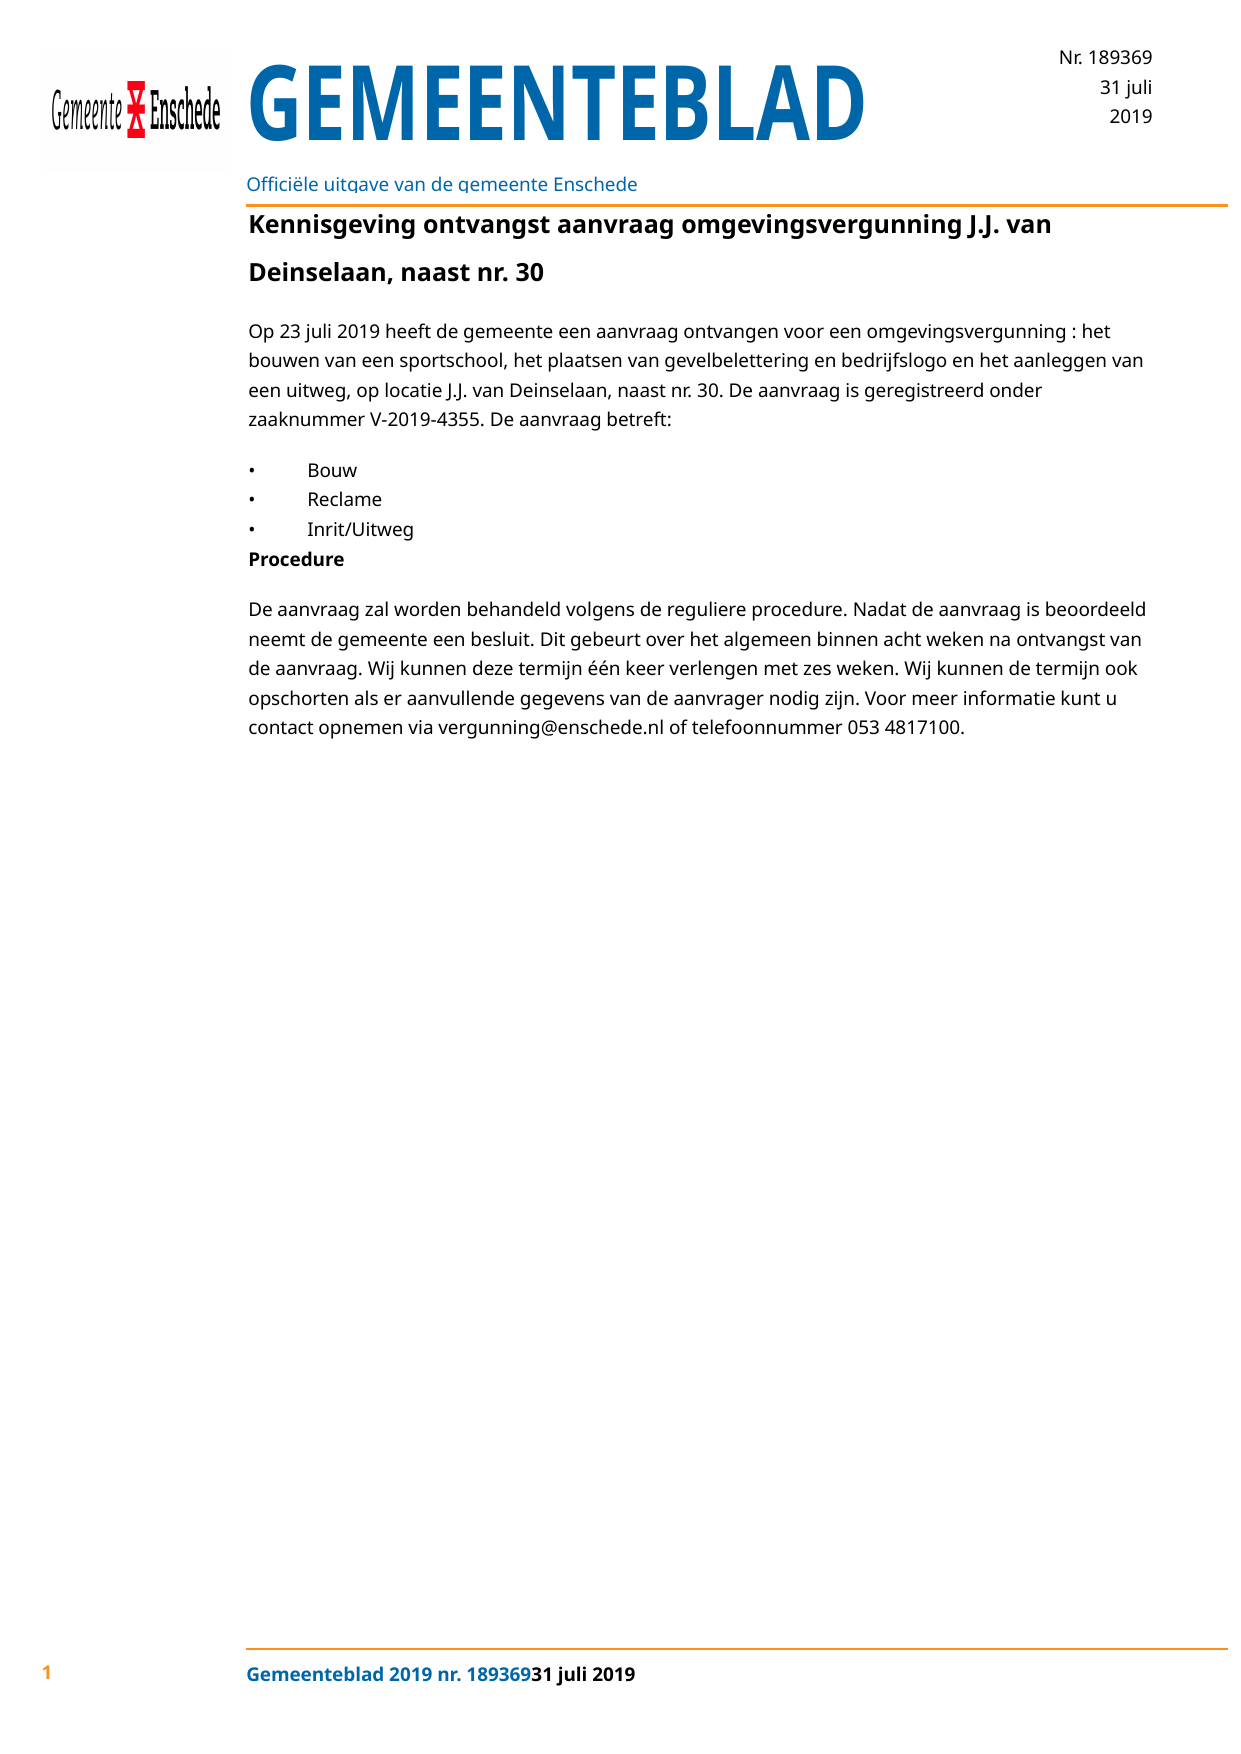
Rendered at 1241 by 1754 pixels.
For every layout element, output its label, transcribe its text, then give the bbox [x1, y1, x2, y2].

list Inrit/Uitweg [248, 516, 1152, 542]
text De aanvraag zal worden behandeld volgens de reguliere procedure. Nadat de aanvraag is beoordeeld neemt de gemeente een besluit. Dit gebeurt over het algemeen binnen acht weken na ontvangst van de aanvraag. Wij kunnen deze termijn één keer verlengen met zes weken. Wij kunnen de termijn ook opschorten als er aanvullende gegevens van de aanvrager nodig zijn. Voor meer informatie kunt u contact opnemen via vergunning@enschede.nl of telefoonnummer 053 4817100. [248, 596, 1152, 740]
text Procedure [248, 546, 1152, 572]
picture [41, 47, 231, 172]
text Op 23 juli 2019 heeft de gemeente een aanvraag ontvangen voor een omgevingsvergunning : het bouwen van een sportschool, het plaatsen van gevelbelettering en bedrijfslogo en het aanleggen van een uitweg, op locatie J.J. van Deinselaan, naast nr. 30. De aanvraag is geregistreerd onder zaaknummer V-2019-4355. De aanvraag betreft: [248, 318, 1152, 432]
text Kennisgeving ontvangst aanvraag omgevingsvergunning J.J. van Deinselaan, naast nr. 30 [248, 207, 1152, 288]
list Bouw [248, 457, 1152, 483]
list Reclame [248, 487, 1152, 512]
